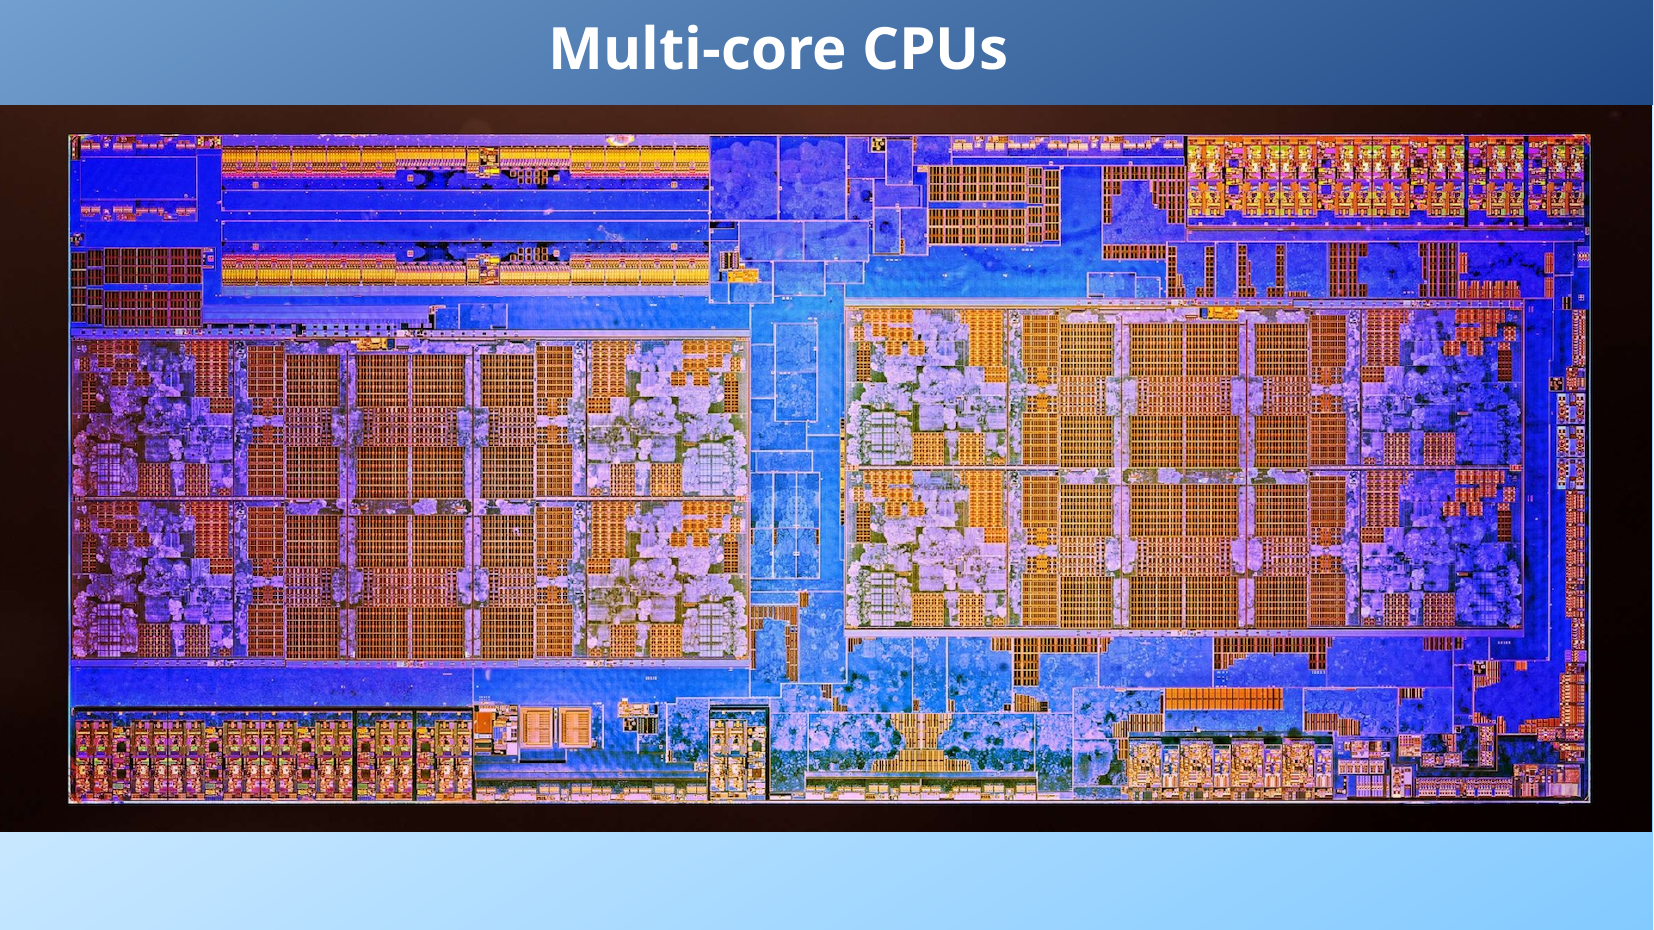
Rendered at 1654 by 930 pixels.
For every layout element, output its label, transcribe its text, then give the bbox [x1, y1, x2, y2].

picture [0, 105, 1652, 832]
text_box Multi-core CPUs [0, 0, 1653, 105]
